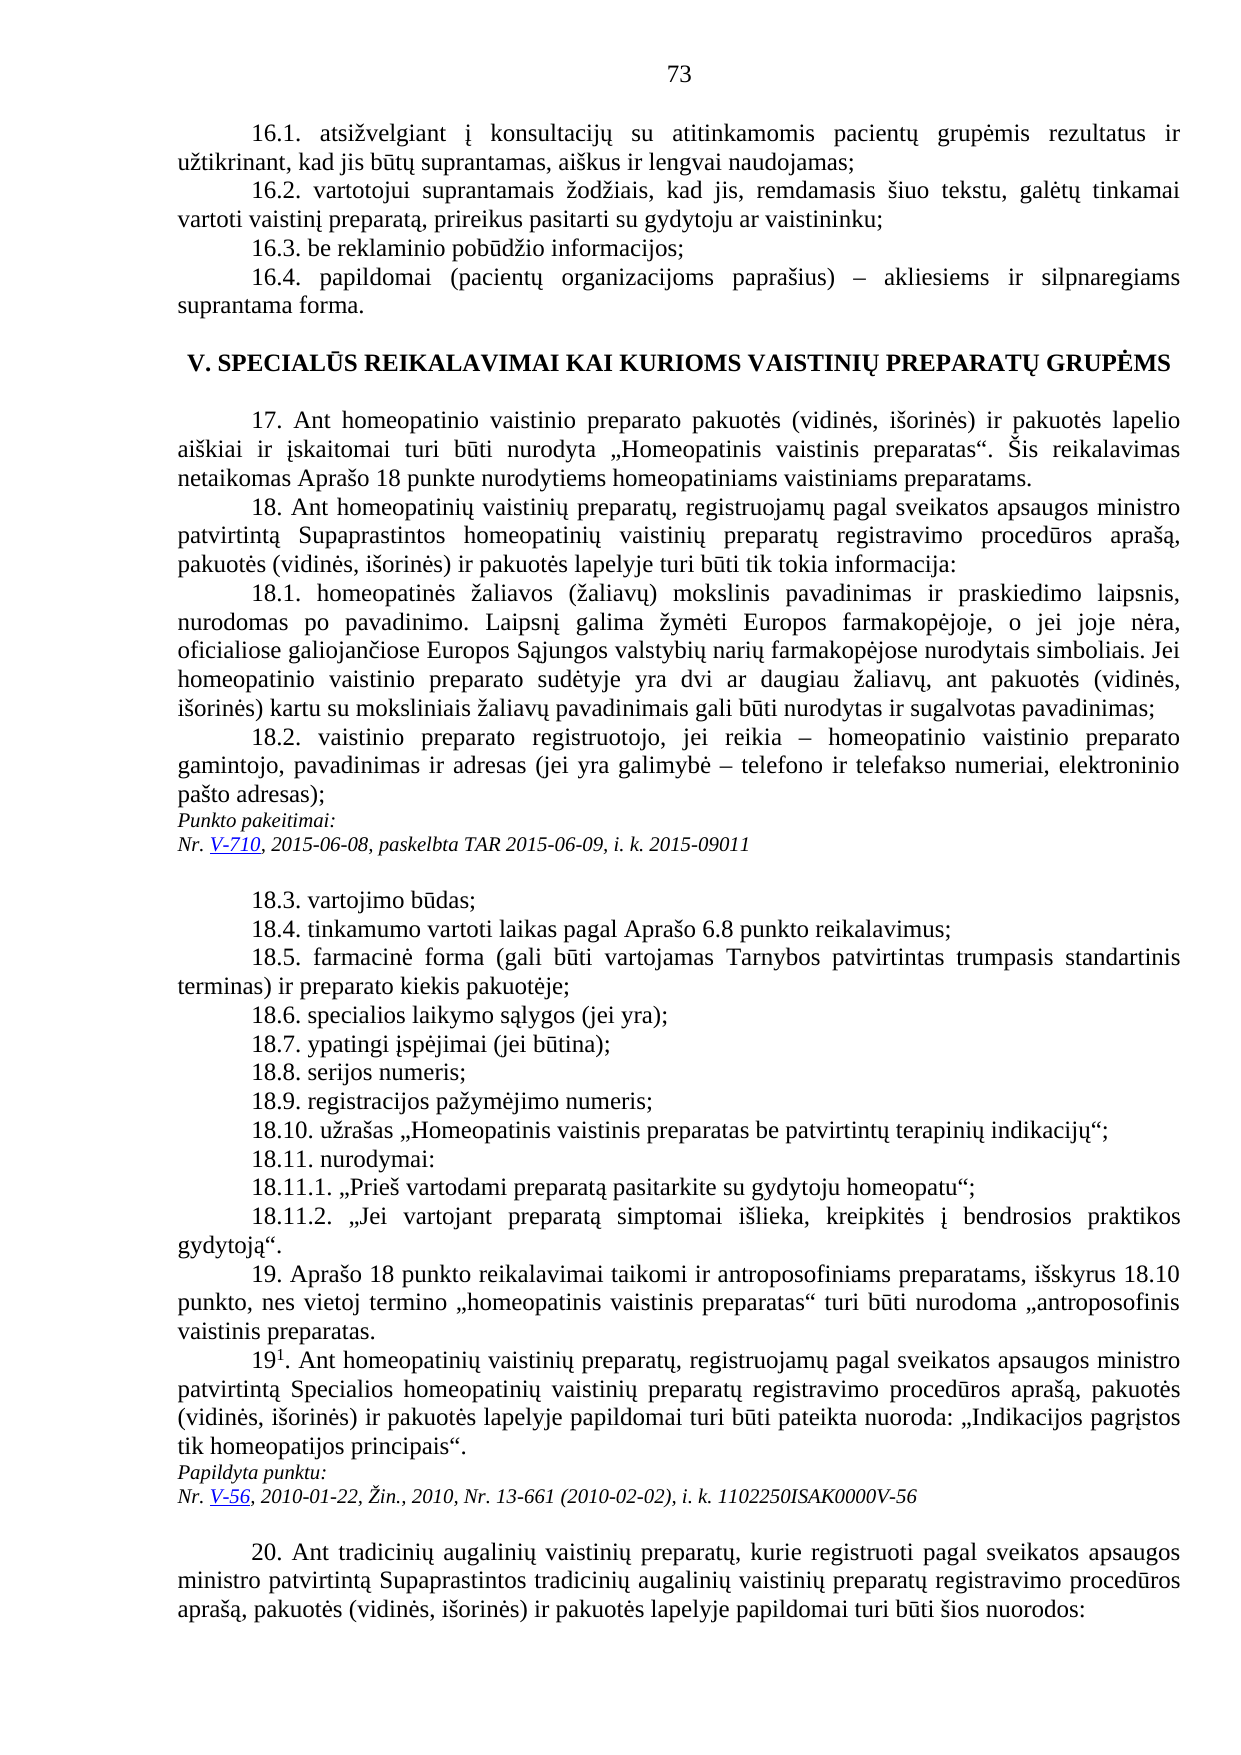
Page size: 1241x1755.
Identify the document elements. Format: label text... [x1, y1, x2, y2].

text Papildyta punktu: [177, 1460, 1181, 1484]
text 18.6. specialios laikymo sąlygos (jei yra); [177, 1000, 1181, 1029]
text 18.11.2. „Jei vartojant preparatą simptomai išlieka, kreipkitės į bendrosios praktikos gydytoją“. [177, 1201, 1181, 1259]
text 17. Ant homeopatinio vaistinio preparato pakuotės (vidinės, išorinės) ir pakuotės lapelio aiškiai ir įskaitomai turi būti nurodyta „Homeopatinis vaistinis preparatas“. Šis reikalavimas netaikomas Aprašo 18 punkte nurodytiems homeopatiniams vaistiniams preparatams. [177, 406, 1181, 492]
text 18. Ant homeopatinių vaistinių preparatų, registruojamų pagal sveikatos apsaugos ministro patvirtintą Supaprastintos homeopatinių vaistinių preparatų registravimo procedūros aprašą, pakuotės (vidinės, išorinės) ir pakuotės lapelyje turi būti tik tokia informacija: [177, 492, 1181, 578]
text 16.4. papildomai (pacientų organizacijoms paprašius) – akliesiems ir silpnaregiams suprantama forma. [177, 262, 1181, 319]
text 18.10. užrašas „Homeopatinis vaistinis preparatas be patvirtintų terapinių indikacijų“; [177, 1115, 1181, 1144]
text 18.11. nurodymai: [177, 1144, 1181, 1172]
text 18.11.1. „Prieš vartodami preparatą pasitarkite su gydytoju homeopatu“; [177, 1172, 1181, 1201]
text 16.1. atsižvelgiant į konsultacijų su atitinkamomis pacientų grupėmis rezultatus ir užtikrinant, kad jis būtų suprantamas, aiškus ir lengvai naudojamas; [177, 118, 1181, 176]
text 18.7. ypatingi įspėjimai (jei būtina); [177, 1029, 1181, 1057]
text 18.8. serijos numeris; [177, 1057, 1181, 1086]
text 18.9. registracijos pažymėjimo numeris; [177, 1086, 1181, 1115]
text 20. Ant tradicinių augalinių vaistinių preparatų, kurie registruoti pagal sveikatos apsaugos ministro patvirtintą Supaprastintos tradicinių augalinių vaistinių preparatų registravimo procedūros aprašą, pakuotės (vidinės, išorinės) ir pakuotės lapelyje papildomai turi būti šios nuorodos: [177, 1537, 1181, 1623]
text 18.4. tinkamumo vartoti laikas pagal Aprašo 6.8 punkto reikalavimus; [177, 914, 1181, 942]
text 18.5. farmacinė forma (gali būti vartojamas Tarnybos patvirtintas trumpasis standartinis terminas) ir preparato kiekis pakuotėje; [177, 942, 1181, 1000]
text V. SPECIALŪS REIKALAVIMAI KAI KURIOMS VAISTINIŲ PREPARATŲ GRUPĖMS [177, 348, 1181, 377]
text 191. Ant homeopatinių vaistinių preparatų, registruojamų pagal sveikatos apsaugos ministro patvirtintą Specialios homeopatinių vaistinių preparatų registravimo procedūros aprašą, pakuotės (vidinės, išorinės) ir pakuotės lapelyje papildomai turi būti pateikta nuoroda: „Indikacijos pagrįstos tik homeopatijos principais“. [177, 1345, 1181, 1460]
text Nr. V-56, 2010-01-22, Žin., 2010, Nr. 13-661 (2010-02-02), i. k. 1102250ISAK0000V-56 [177, 1484, 1181, 1508]
text 18.2. vaistinio preparato registruotojo, jei reikia – homeopatinio vaistinio preparato gamintojo, pavadinimas ir adresas (jei yra galimybė – telefono ir telefakso numeriai, elektroninio pašto adresas); [177, 722, 1181, 808]
text Punkto pakeitimai: [177, 808, 1181, 832]
text 18.3. vartojimo būdas; [177, 885, 1181, 914]
text 19. Aprašo 18 punkto reikalavimai taikomi ir antroposofiniams preparatams, išskyrus 18.10 punkto, nes vietoj termino „homeopatinis vaistinis preparatas“ turi būti nurodoma „antroposofinis vaistinis preparatas. [177, 1259, 1181, 1345]
text Nr. V-710, 2015-06-08, paskelbta TAR 2015-06-09, i. k. 2015-09011 [177, 832, 1181, 856]
text 18.1. homeopatinės žaliavos (žaliavų) mokslinis pavadinimas ir praskiedimo laipsnis, nurodomas po pavadinimo. Laipsnį galima žymėti Europos farmakopėjoje, o jei joje nėra, oficialiose galiojančiose Europos Sąjungos valstybių narių farmakopėjose nurodytais simboliais. Jei homeopatinio vaistinio preparato sudėtyje yra dvi ar daugiau žaliavų, ant pakuotės (vidinės, išorinės) kartu su moksliniais žaliavų pavadinimais gali būti nurodytas ir sugalvotas pavadinimas; [177, 578, 1181, 722]
text 16.3. be reklaminio pobūdžio informacijos; [177, 233, 1181, 262]
text 16.2. vartotojui suprantamais žodžiais, kad jis, remdamasis šiuo tekstu, galėtų tinkamai vartoti vaistinį preparatą, prireikus pasitarti su gydytoju ar vaistininku; [177, 176, 1181, 233]
